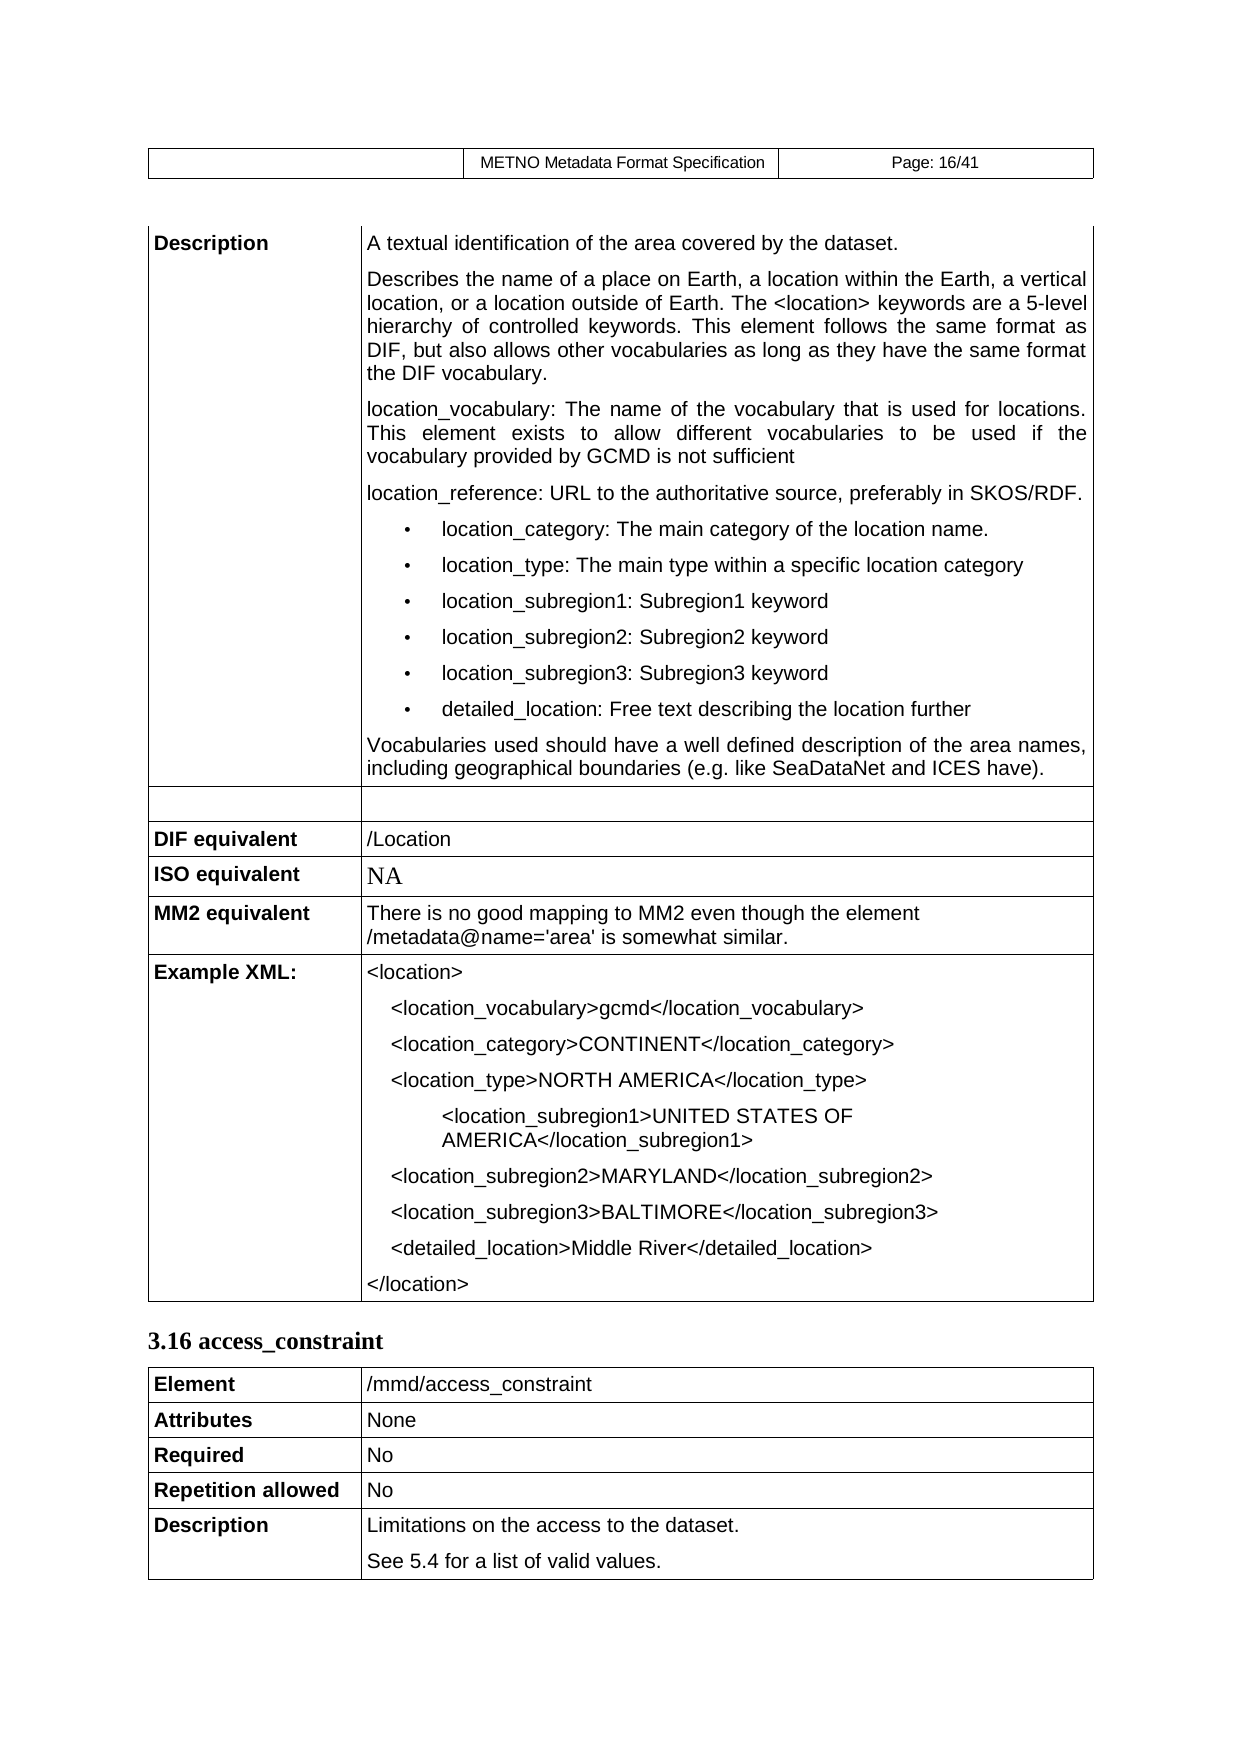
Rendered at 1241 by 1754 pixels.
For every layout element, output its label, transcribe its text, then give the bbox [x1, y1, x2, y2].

table_cell /Location [362, 822, 1093, 856]
table_cell MM2 equivalent [149, 897, 361, 954]
table_header /mmd/access_constraint [362, 1368, 1093, 1402]
table_cell There is no good mapping to MM2 even though the element /metadata@name='area' is somewhat similar. [362, 897, 1093, 954]
table_cell Limitations on the access to the dataset. See 5.4 for a list of valid values. [362, 1509, 1093, 1579]
table_cell <location> <location_vocabulary>gcmd</location_vocabulary> <location_category>CONTINENT</location_category> <location_type>NORTH AMERICA</location_type> <location_subregion1>UNITED STATES OF AMERICA</location_subregion1> <location_subregion2>MARYLAND</location_subregion2> <location_subregion3>BALTIMORE</location_subregion3> <detailed_location>Middle River</detailed_location> </location> [362, 955, 1093, 1301]
table_cell No [362, 1473, 1093, 1508]
table_cell Description [149, 226, 361, 786]
table_cell Description [149, 1509, 361, 1579]
table_cell ISO equivalent [149, 857, 361, 896]
table_cell Repetition allowed [149, 1473, 361, 1508]
table_header Element [149, 1368, 361, 1402]
table_cell DIF equivalent [149, 822, 361, 856]
table_cell A textual identification of the area covered by the dataset. Describes the name of a place on Earth, a location within the Earth, a vertical location, or a location outside of Earth. The <location> keywords are a 5-level hierarchy of controlled keywords. This element follows the same format as DIF, but also allows other vocabularies as long as they have the same format the DIF vocabulary. location_vocabulary: The name of the vocabulary that is used for locations. This element exists to allow different vocabularies to be used if the vocabulary provided by GCMD is not sufficient location_reference: URL to the authoritative source, preferably in SKOS/RDF. location_category: The main category of the location name. location_type: The main type within a specific location category location_subregion1: Subregion1 keyword location_subregion2: Subregion2 keyword location_subregion3: Subregion3 keyword detailed_location: Free text describing the location further Vocabularies used should have a well defined description of the area names, including geographical boundaries (e.g. like SeaDataNet and ICES have). [362, 226, 1093, 786]
subtitle access_constraint [148, 1327, 1093, 1354]
table_cell Example XML: [149, 955, 361, 1301]
table_cell No [362, 1438, 1093, 1472]
table_cell Required [149, 1438, 361, 1472]
table_cell [149, 787, 361, 821]
table_cell NA [362, 857, 1093, 896]
table_cell [362, 787, 1093, 821]
table_cell None [362, 1403, 1093, 1437]
table_cell Attributes [149, 1403, 361, 1437]
